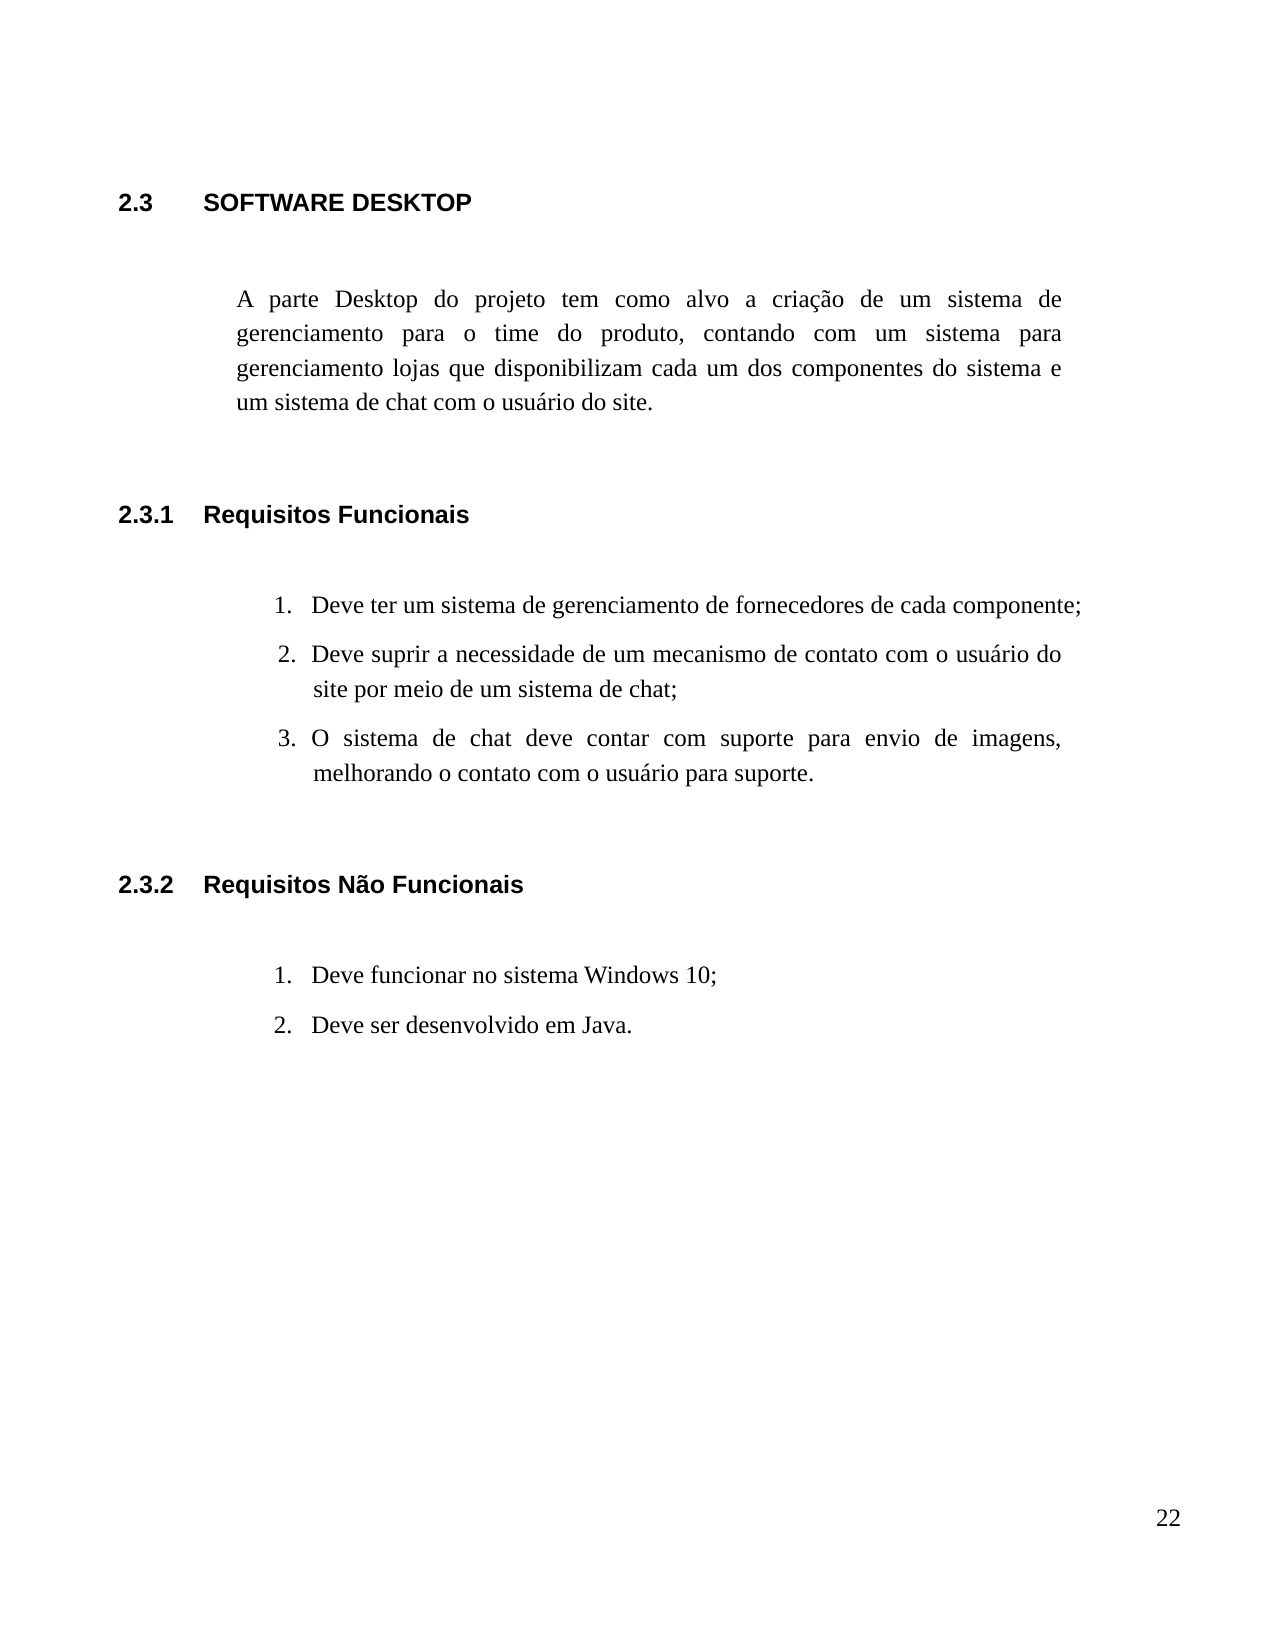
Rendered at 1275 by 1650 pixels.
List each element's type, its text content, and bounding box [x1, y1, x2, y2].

subtitle 2.3.1 Requisitos Funcionais [118, 500, 1181, 529]
list Deve ser desenvolvido em Java. [274, 1010, 1181, 1038]
list Deve funcionar no sistema Windows 10; [274, 961, 1181, 989]
list Deve suprir a necessidade de um mecanismo de contato com o usuário do site por meio de um sistema de chat; [278, 639, 1062, 703]
list Deve ter um sistema de gerenciamento de fornecedores de cada componente; [274, 591, 1181, 619]
subtitle 2.3 SOFTWARE DESKTOP [118, 188, 1181, 217]
list O sistema de chat deve contar com suporte para envio de imagens, melhorando o contato com o usuário para suporte. [278, 723, 1062, 786]
subtitle 2.3.2 Requisitos Não Funcionais [118, 870, 1181, 899]
text A parte Desktop do projeto tem como alvo a criação de um sistema de gerenciamento para o time do produto, contando com um sistema para gerenciamento lojas que disponibilizam cada um dos componentes do sistema e um sistema de chat com o usuário do site. [236, 284, 1062, 416]
